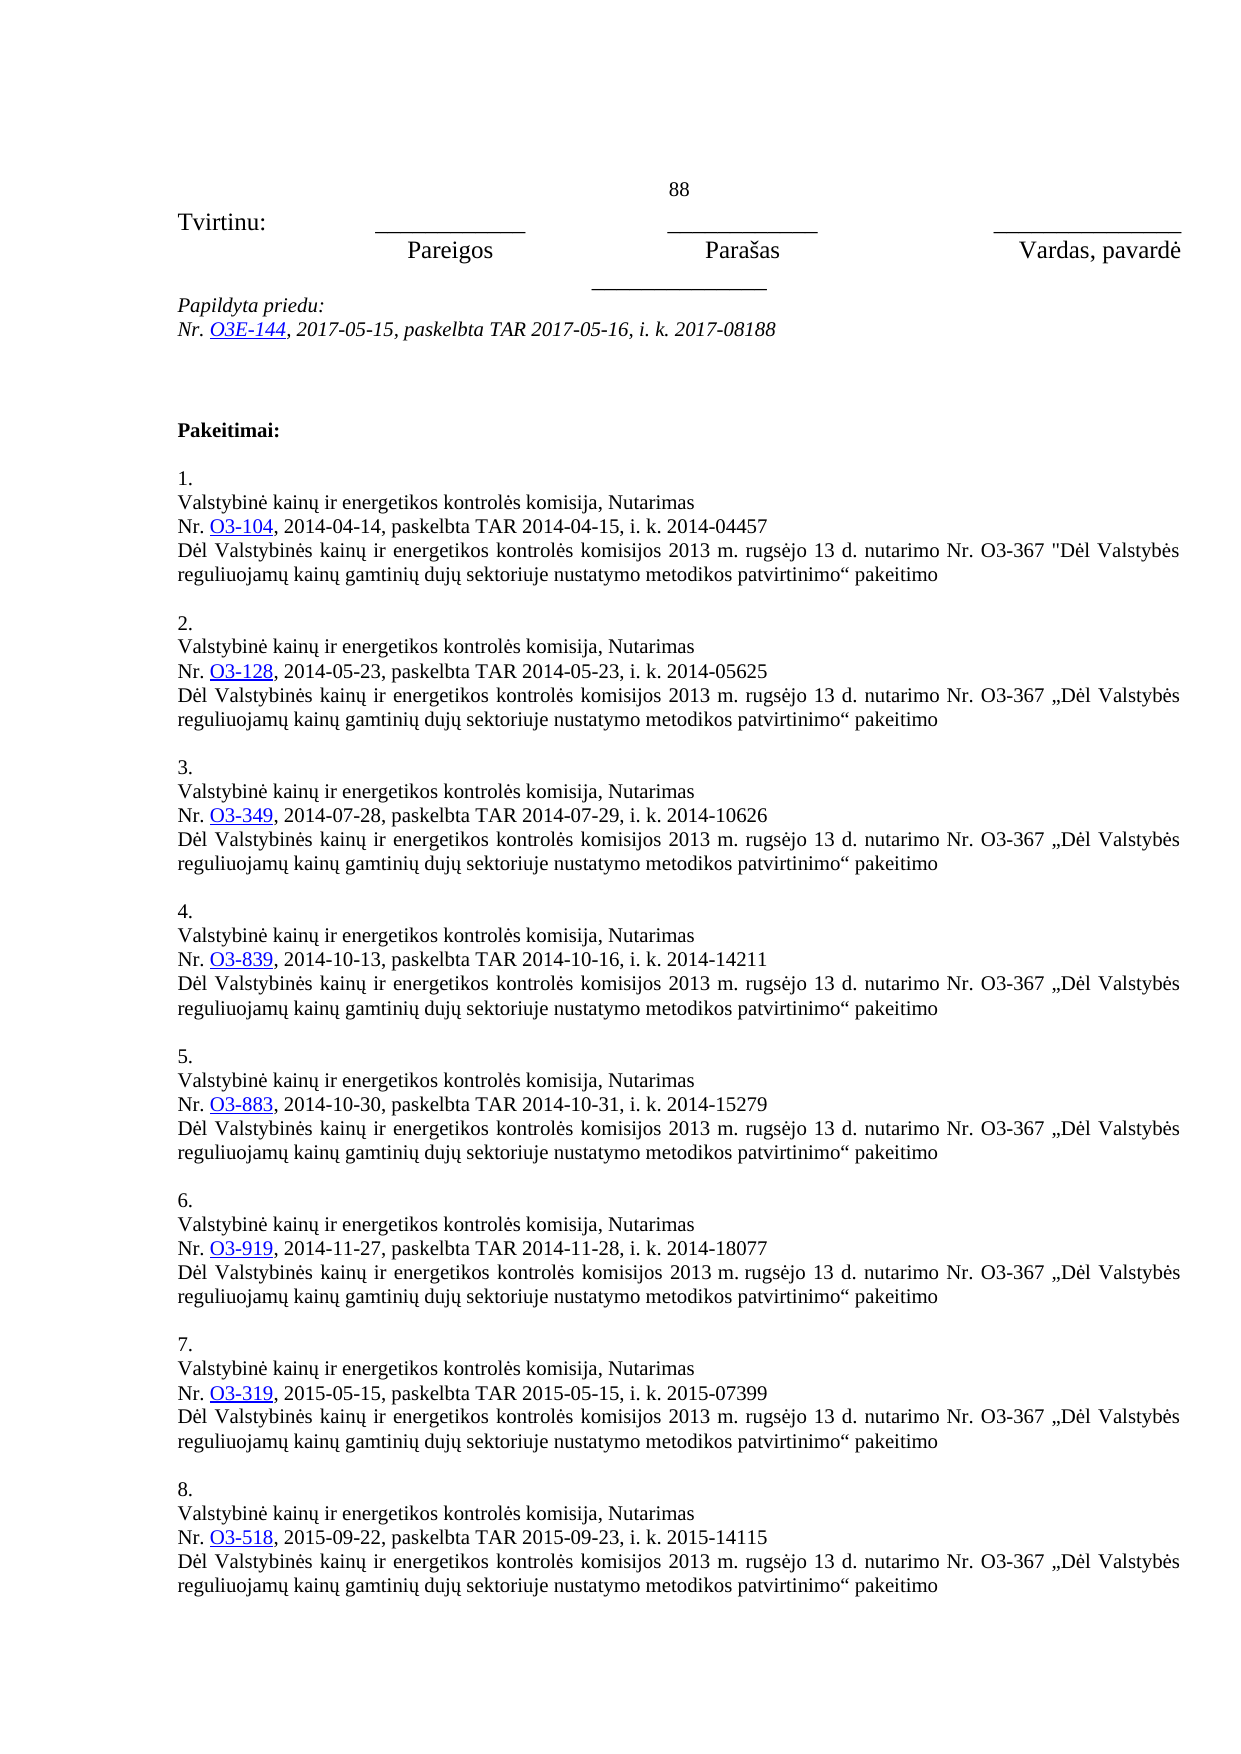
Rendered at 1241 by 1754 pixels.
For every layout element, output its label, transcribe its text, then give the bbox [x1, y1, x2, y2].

table_header ____________ Pareigos [304, 207, 596, 264]
text ______________ [177, 264, 1181, 293]
text Dėl Valstybinės kainų ir energetikos kontrolės komisijos 2013 m. rugsėjo 13 d. nutarimo Nr. O3-367 „Dėl Valstybės reguliuojamų kainų gamtinių dujų sektoriuje nustatymo metodikos patvirtinimo“ pakeitimo [177, 1260, 1181, 1308]
text Valstybinė kainų ir energetikos kontrolės komisija, Nutarimas [177, 1212, 1181, 1236]
text Dėl Valstybinės kainų ir energetikos kontrolės komisijos 2013 m. rugsėjo 13 d. nutarimo Nr. O3-367 „Dėl Valstybės reguliuojamų kainų gamtinių dujų sektoriuje nustatymo metodikos patvirtinimo“ pakeitimo [177, 1549, 1181, 1597]
text Valstybinė kainų ir energetikos kontrolės komisija, Nutarimas [177, 490, 1181, 514]
text Nr. O3-883, 2014-10-30, paskelbta TAR 2014-10-31, i. k. 2014-15279 [177, 1092, 1181, 1116]
table_header _______________ Vardas, pavardė [889, 207, 1181, 264]
text Nr. O3-839, 2014-10-13, paskelbta TAR 2014-10-16, i. k. 2014-14211 [177, 947, 1181, 971]
text Dėl Valstybinės kainų ir energetikos kontrolės komisijos 2013 m. rugsėjo 13 d. nutarimo Nr. O3-367 „Dėl Valstybės reguliuojamų kainų gamtinių dujų sektoriuje nustatymo metodikos patvirtinimo“ pakeitimo [177, 1404, 1181, 1453]
text 6. [177, 1188, 1181, 1212]
text Valstybinė kainų ir energetikos kontrolės komisija, Nutarimas [177, 1501, 1181, 1525]
text 2. [177, 610, 1181, 634]
text 1. [177, 466, 1181, 490]
text 5. [177, 1043, 1181, 1068]
text Dėl Valstybinės kainų ir energetikos kontrolės komisijos 2013 m. rugsėjo 13 d. nutarimo Nr. O3-367 „Dėl Valstybės reguliuojamų kainų gamtinių dujų sektoriuje nustatymo metodikos patvirtinimo“ pakeitimo [177, 971, 1181, 1019]
text Valstybinė kainų ir energetikos kontrolės komisija, Nutarimas [177, 1356, 1181, 1380]
text 7. [177, 1332, 1181, 1356]
table_header ____________ Parašas [596, 207, 888, 264]
text Dėl Valstybinės kainų ir energetikos kontrolės komisijos 2013 m. rugsėjo 13 d. nutarimo Nr. O3-367 „Dėl Valstybės reguliuojamų kainų gamtinių dujų sektoriuje nustatymo metodikos patvirtinimo“ pakeitimo [177, 1116, 1181, 1164]
text 8. [177, 1477, 1181, 1501]
text 4. [177, 899, 1181, 923]
table_header Tvirtinu: [177, 207, 304, 264]
text Nr. O3-104, 2014-04-14, paskelbta TAR 2014-04-15, i. k. 2014-04457 [177, 514, 1181, 538]
text Nr. O3-919, 2014-11-27, paskelbta TAR 2014-11-28, i. k. 2014-18077 [177, 1236, 1181, 1260]
text Papildyta priedu: [177, 293, 1181, 317]
text Valstybinė kainų ir energetikos kontrolės komisija, Nutarimas [177, 923, 1181, 947]
text Nr. O3-349, 2014-07-28, paskelbta TAR 2014-07-29, i. k. 2014-10626 [177, 803, 1181, 827]
text 3. [177, 755, 1181, 779]
text Valstybinė kainų ir energetikos kontrolės komisija, Nutarimas [177, 634, 1181, 658]
text Dėl Valstybinės kainų ir energetikos kontrolės komisijos 2013 m. rugsėjo 13 d. nutarimo Nr. O3-367 „Dėl Valstybės reguliuojamų kainų gamtinių dujų sektoriuje nustatymo metodikos patvirtinimo“ pakeitimo [177, 683, 1181, 731]
text Nr. O3E-144, 2017-05-15, paskelbta TAR 2017-05-16, i. k. 2017-08188 [177, 317, 1181, 341]
text Valstybinė kainų ir energetikos kontrolės komisija, Nutarimas [177, 1068, 1181, 1092]
text Valstybinė kainų ir energetikos kontrolės komisija, Nutarimas [177, 779, 1181, 803]
text Nr. O3-128, 2014-05-23, paskelbta TAR 2014-05-23, i. k. 2014-05625 [177, 658, 1181, 683]
text Pakeitimai: [177, 418, 1181, 442]
text Dėl Valstybinės kainų ir energetikos kontrolės komisijos 2013 m. rugsėjo 13 d. nutarimo Nr. O3-367 "Dėl Valstybės reguliuojamų kainų gamtinių dujų sektoriuje nustatymo metodikos patvirtinimo“ pakeitimo [177, 538, 1181, 586]
text Dėl Valstybinės kainų ir energetikos kontrolės komisijos 2013 m. rugsėjo 13 d. nutarimo Nr. O3-367 „Dėl Valstybės reguliuojamų kainų gamtinių dujų sektoriuje nustatymo metodikos patvirtinimo“ pakeitimo [177, 827, 1181, 875]
text Nr. O3-319, 2015-05-15, paskelbta TAR 2015-05-15, i. k. 2015-07399 [177, 1380, 1181, 1404]
text Nr. O3-518, 2015-09-22, paskelbta TAR 2015-09-23, i. k. 2015-14115 [177, 1525, 1181, 1549]
